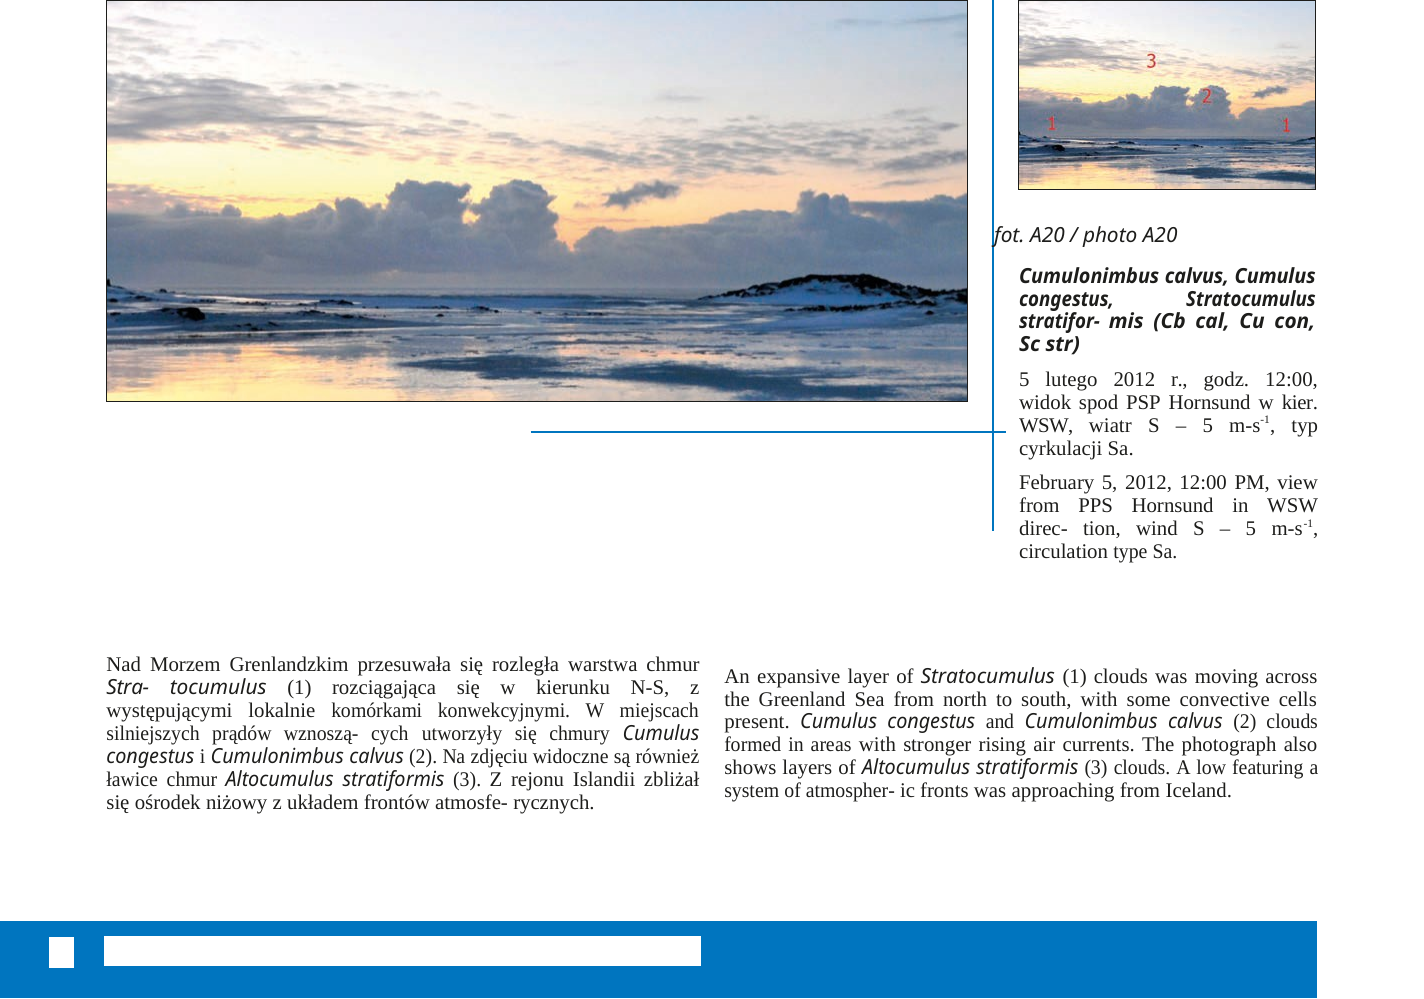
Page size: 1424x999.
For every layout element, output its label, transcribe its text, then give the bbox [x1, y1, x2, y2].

text 5 lutego 2012 r., godz. 12:00, widok spod PSP Hornsund w kier. WSW, wiatr S – 5 m-s-1, typ cyrkulacji Sa. [1019, 368, 1318, 460]
text [0, 220, 106, 248]
subtitle Cumulonimbus calvus, Cumulus congestus, Stratocumulus stratifor- mis (Cb cal, Cu con, Sc str) [1019, 265, 1318, 356]
text February 5, 2012, 12:00 PM, view from PPS Hornsund in WSW direc- tion, wind S – 5 m-s-1, circulation type Sa. [1019, 471, 1318, 563]
text fot. A20 / photo A20 [994, 220, 1179, 248]
text [968, 220, 992, 248]
text An expansive layer of Stratocumulus (1) clouds was moving across the Greenland Sea from north to south, with some convective cells present. Cumulus congestus and Cumulonimbus calvus (2) clouds formed in areas with stronger rising air currents. The photograph also shows layers of Altocumulus stratiformis (3) clouds. A low featuring a system of atmospher- ic fronts was approaching from Iceland. [724, 665, 1318, 802]
text Nad Morzem Grenlandzkim przesuwała się rozległa warstwa chmur Stra- tocumulus (1) rozciągająca się w kierunku N-S, z występującymi lokalnie komórkami konwekcyjnymi. W miejscach silniejszych prądów wznoszą- cych utworzyły się chmury Cumulus congestus i Cumulonimbus calvus (2). Na zdjęciu widoczne są również ławice chmur Altocumulus stratiformis (3). Z rejonu Islandii zbliżał się ośrodek niżowy z układem frontów atmosfe- rycznych. [106, 653, 699, 814]
